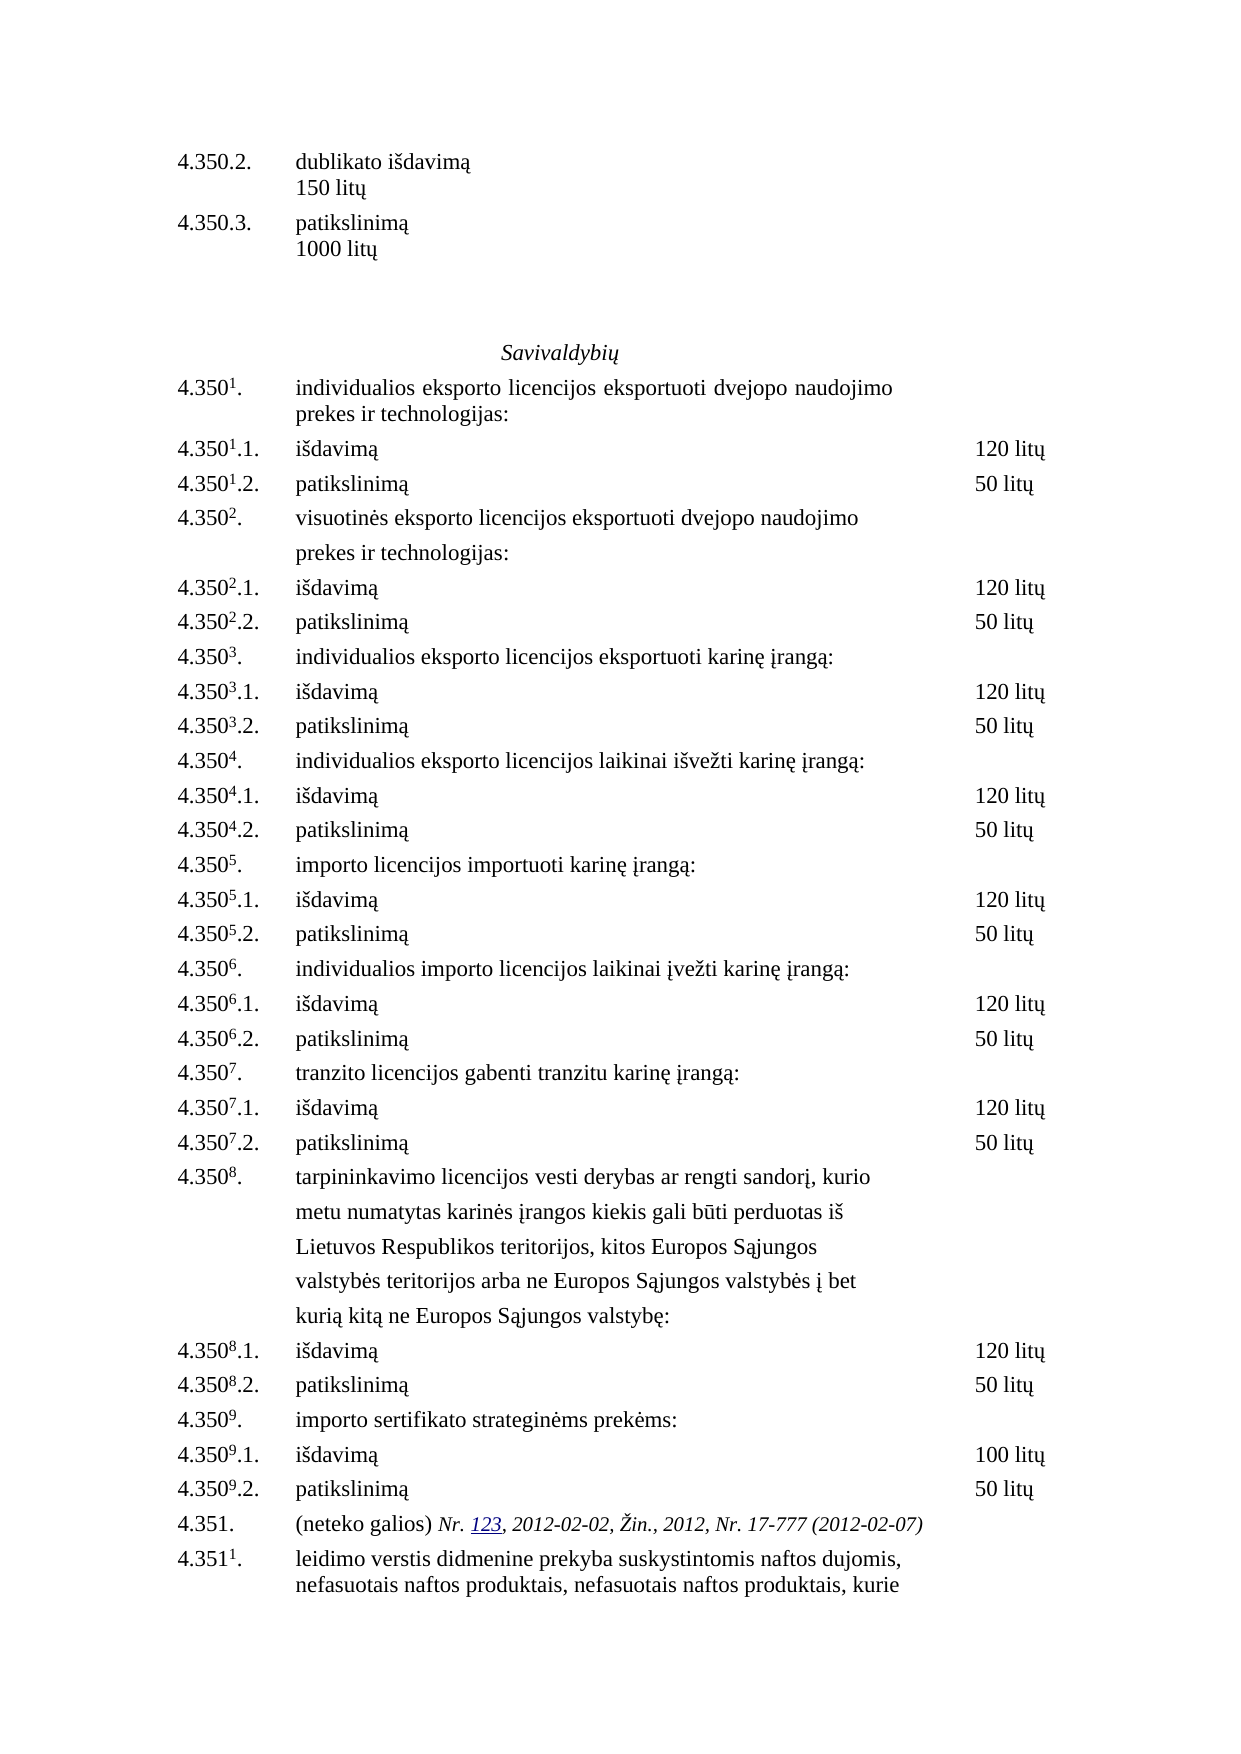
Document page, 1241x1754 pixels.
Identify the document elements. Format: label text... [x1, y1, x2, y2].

text 4.3503.2. patikslinimą 50 litų [177, 712, 1122, 739]
text 4.3504.2. patikslinimą 50 litų [177, 816, 1122, 843]
text 4.3506.2. patikslinimą 50 litų [177, 1024, 1122, 1051]
text 4.3501. individualios eksporto licencijos eksportuoti dvejopo naudojimo prekes ir technologijas: [177, 374, 901, 427]
text Savivaldybių [177, 339, 945, 366]
text 4.3505. importo licencijos importuoti karinę įrangą: [177, 851, 1122, 877]
text 4.3504. individualios eksporto licencijos laikinai išvežti karinę įrangą: [177, 747, 1122, 773]
text 4.3507.2. patikslinimą 50 litų [177, 1129, 1122, 1155]
text 4.3508. tarpininkavimo licencijos vesti derybas ar rengti sandorį, kurio [177, 1163, 1122, 1190]
text 4.3506. individualios importo licencijos laikinai įvežti karinę įrangą: [177, 955, 1122, 982]
text 4.3503. individualios eksporto licencijos eksportuoti karinę įrangą: [177, 643, 1122, 669]
text 4.3509.2. patikslinimą 50 litų [177, 1476, 1122, 1502]
text 4.3508.2. patikslinimą 50 litų [177, 1371, 1122, 1398]
text valstybės teritorijos arba ne Europos Sąjungos valstybės į bet [252, 1267, 1122, 1294]
text 4.3502.1. išdavimą 120 litų [177, 574, 1122, 600]
text metu numatytas karinės įrangos kiekis gali būti perduotas iš [252, 1198, 1122, 1224]
text 4.350.3. patikslinimą 1000 litų [177, 209, 945, 261]
text 4.3505.2. patikslinimą 50 litų [177, 921, 1122, 947]
text 4.3507.1. išdavimą 120 litų [177, 1094, 1122, 1120]
text 4.350.2. dublikato išdavimą 150 litų [177, 148, 945, 200]
text 4.3502.2. patikslinimą 50 litų [177, 608, 1122, 635]
text 4.3503.1. išdavimą 120 litų [177, 678, 1122, 704]
text 4.3511. leidimo verstis didmenine prekyba suskystintomis naftos dujomis, nefasuotais naftos produktais, nefasuotais naftos produktais, kurie [177, 1545, 930, 1598]
text 4.3509.1. išdavimą 100 litų [177, 1441, 1122, 1467]
text 4.3502. visuotinės eksporto licencijos eksportuoti dvejopo naudojimo [177, 504, 1122, 531]
text Lietuvos Respublikos teritorijos, kitos Europos Sąjungos [252, 1233, 1122, 1259]
text 4.3505.1. išdavimą 120 litų [177, 886, 1122, 912]
text kurią kitą ne Europos Sąjungos valstybę: [252, 1302, 1122, 1328]
text 4.3507. tranzito licencijos gabenti tranzitu karinę įrangą: [177, 1059, 1122, 1086]
text 4.3504.1. išdavimą 120 litų [177, 782, 1122, 808]
text 4.3506.1. išdavimą 120 litų [177, 990, 1122, 1016]
text 4.351. (neteko galios) Nr. 123, 2012-02-02, Žin., 2012, Nr. 17-777 (2012-02-07) [177, 1510, 930, 1537]
text 4.3509. importo sertifikato strateginėms prekėms: [177, 1406, 1122, 1432]
text 4.3501.2. patikslinimą 50 litų [177, 469, 1122, 496]
text prekes ir technologijas: [177, 539, 1122, 565]
text 4.3508.1. išdavimą 120 litų [177, 1337, 1122, 1363]
text 4.3501.1. išdavimą 120 litų [177, 435, 1122, 461]
